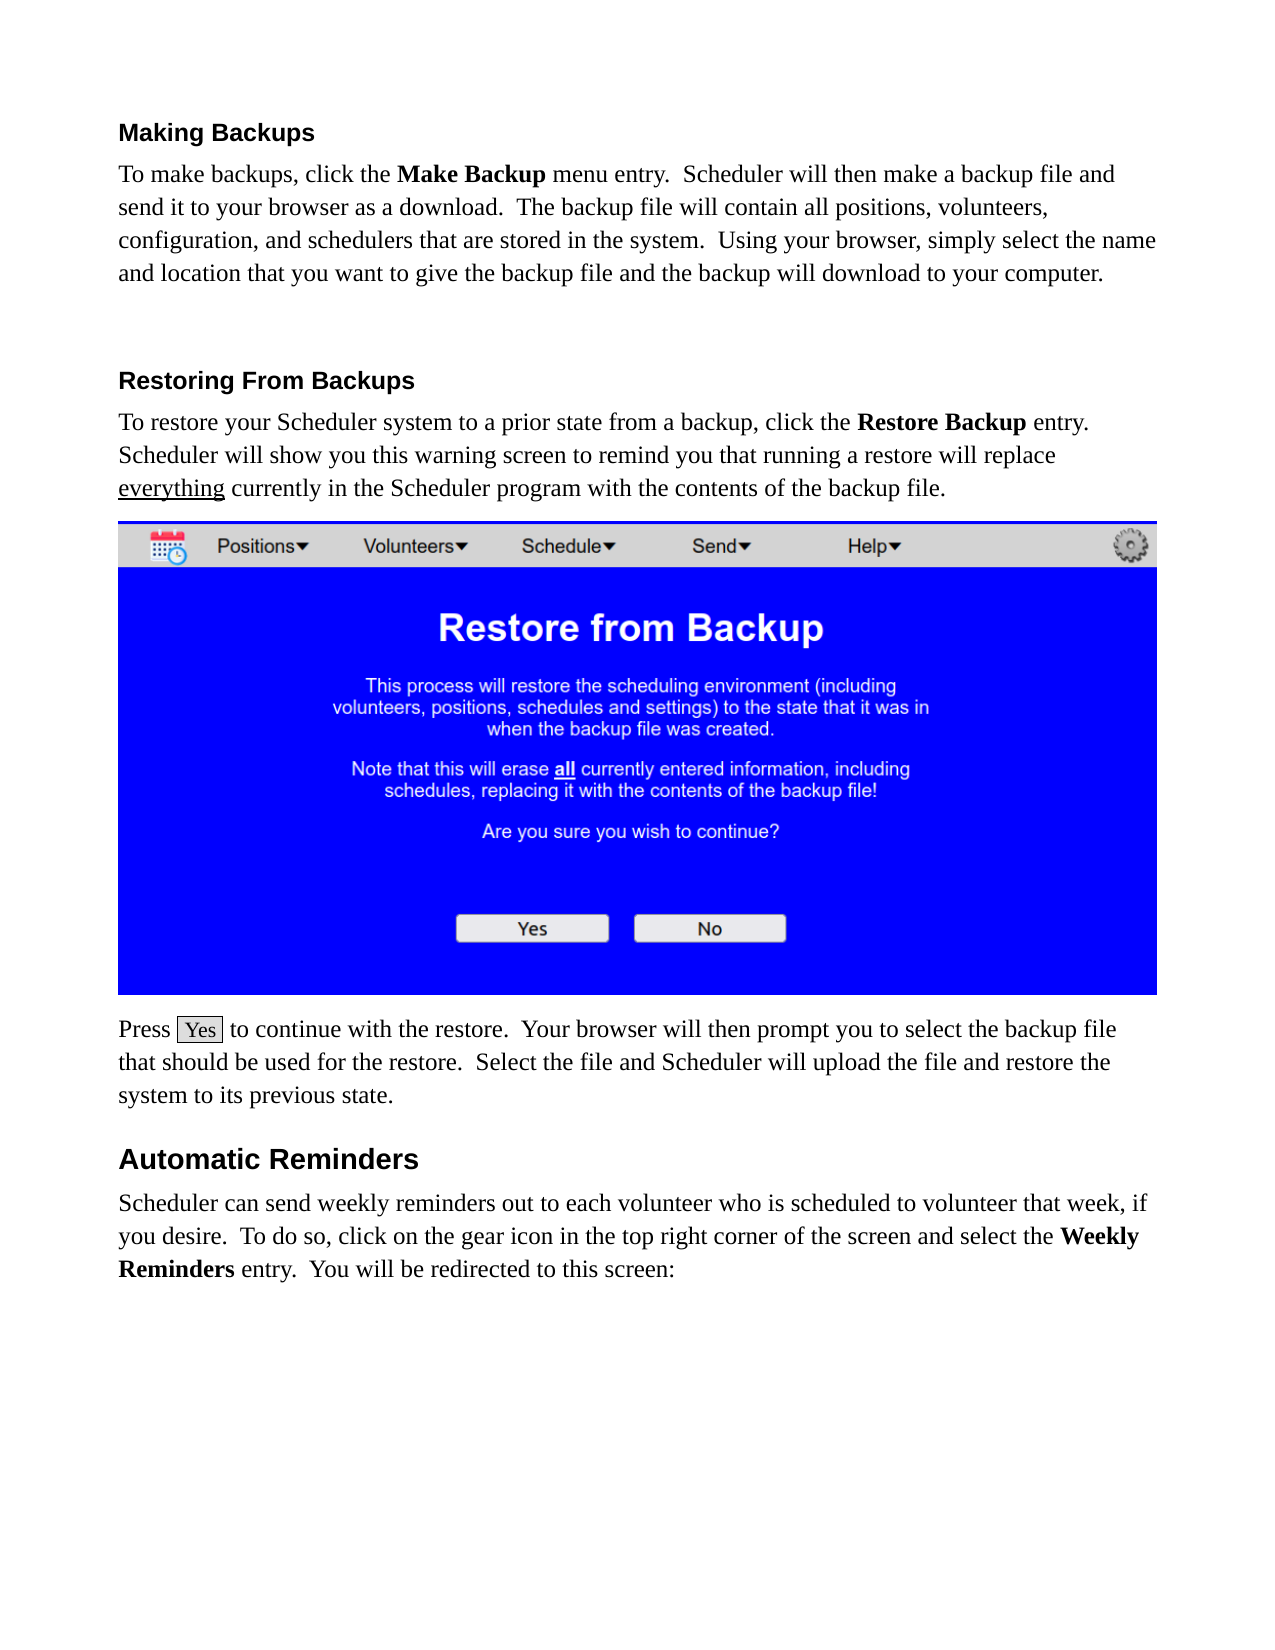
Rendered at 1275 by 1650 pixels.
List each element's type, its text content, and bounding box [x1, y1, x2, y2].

subtitle Making Backups [118, 118, 1157, 147]
text To restore your Scheduler system to a prior state from a backup, click the Restore Backup entry. Scheduler will show you this warning screen to remind you that running a restore will replace everything currently in the Scheduler program with the contents of the backup file. [118, 407, 1157, 502]
text To make backups, click the Make Backup menu entry. Scheduler will then make a backup file and send it to your browser as a download. The backup file will contain all positions, volunteers, configuration, and schedulers that are stored in the system. Using your browser, simply select the name and location that you want to give the backup file and the backup will download to your computer. [118, 159, 1157, 287]
picture [118, 521, 1157, 995]
text Press Yes to continue with the restore. Your browser will then prompt you to select the backup file that should be used for the restore. Select the file and Scheduler will upload the file and restore the system to its previous state. [118, 1014, 1157, 1109]
text Scheduler can send weekly reminders out to each volunteer who is scheduled to volunteer that week, if you desire. To do so, click on the gear icon in the top right corner of the screen and select the Weekly Reminders entry. You will be redirected to this screen: [118, 1188, 1157, 1283]
subtitle Automatic Reminders [118, 1142, 1157, 1176]
subtitle Restoring From Backups [118, 366, 1157, 395]
